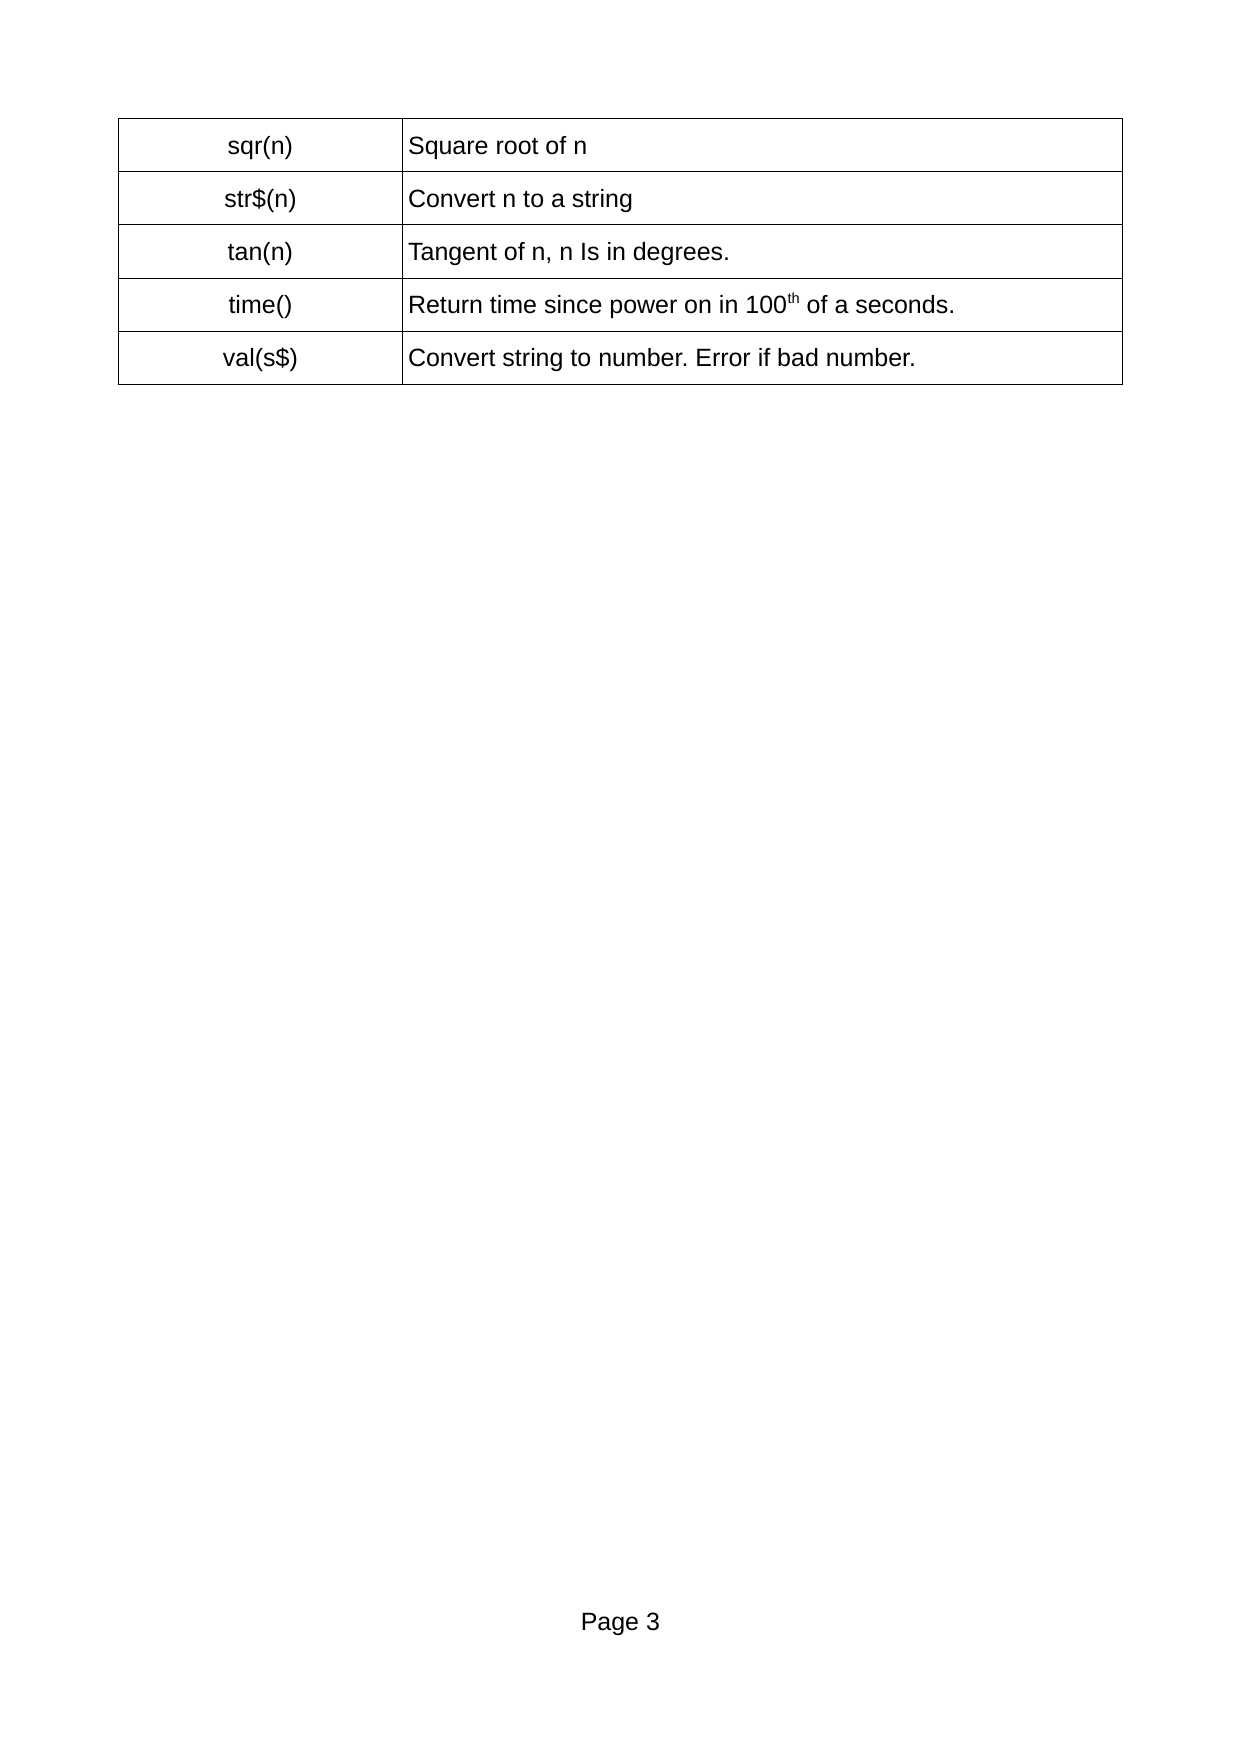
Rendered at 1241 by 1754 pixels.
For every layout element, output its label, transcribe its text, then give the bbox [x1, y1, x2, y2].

table_cell Convert string to number. Error if bad number. [403, 332, 1122, 384]
table_cell Tangent of n, n Is in degrees. [403, 225, 1122, 277]
table_cell Square root of n [403, 119, 1122, 171]
table_cell sqr(n) [119, 119, 402, 171]
table_cell Convert n to a string [403, 172, 1122, 224]
table_cell Str$(n) [119, 172, 402, 224]
table_cell tan(n) [119, 225, 402, 277]
table_cell val(s$) [119, 332, 402, 384]
table_cell Time() [119, 279, 402, 331]
table_cell Return time since power on in 100th of a seconds. [403, 279, 1122, 331]
